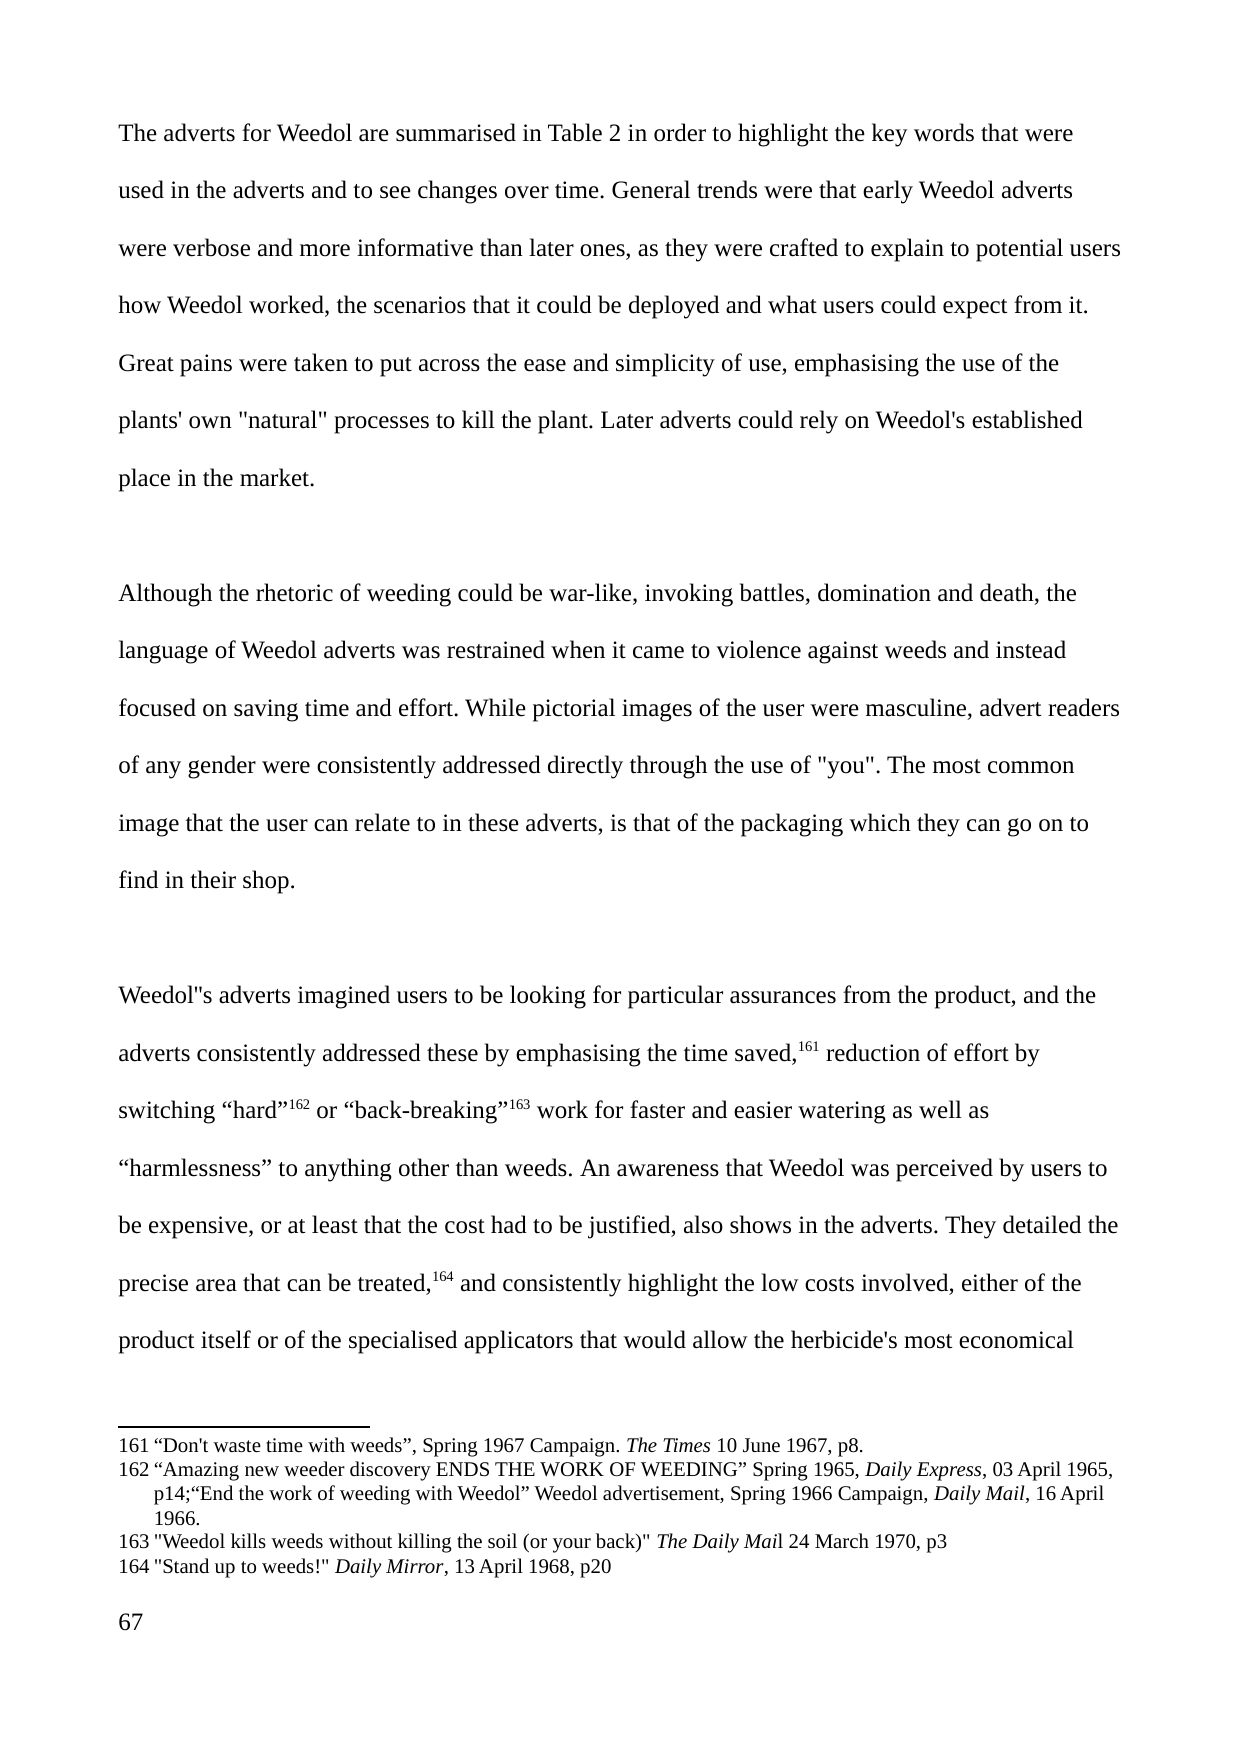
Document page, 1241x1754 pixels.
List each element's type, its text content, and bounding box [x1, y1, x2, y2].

text Although the rhetoric of weeding could be war-like, invoking battles, domination and death, the language of Weedol adverts was restrained when it came to violence against weeds and instead focused on saving time and effort. While pictorial images of the user were masculine, advert readers of any gender were consistently addressed directly through the use of "you". The most common image that the user can relate to in these adverts, is that of the packaging which they can go on to find in their shop. [118, 578, 1122, 894]
text “Amazing new weeder discovery ENDS THE WORK OF WEEDING” Spring 1965, Daily Express, 03 April 1965, p14;“End the work of weeding with Weedol” Weedol advertisement, Spring 1966 Campaign, Daily Mail, 16 April 1966. [118, 1457, 1122, 1529]
text “Don't waste time with weeds”, Spring 1967 Campaign. The Times 10 June 1967, p8. [118, 1433, 1122, 1457]
text "Weedol kills weeds without killing the soil (or your back)" The Daily Mail 24 March 1970, p3 [118, 1529, 1122, 1553]
text "Stand up to weeds!" Daily Mirror, 13 April 1968, p20 [118, 1553, 1122, 1578]
text Weedol''s adverts imagined users to be looking for particular assurances from the product, and the adverts consistently addressed these by emphasising the time saved, reduction of effort by switching “hard” or “back-breaking” work for faster and easier watering as well as “harmlessness” to anything other than weeds. An awareness that Weedol was perceived by users to be expensive, or at least that the cost had to be justified, also shows in the adverts. They detailed the precise area that can be treated, and consistently highlight the low costs involved, either of the product itself or of the specialised applicators that would allow the herbicide's most economical [118, 981, 1122, 1354]
text The adverts for Weedol are summarised in Table 2 in order to highlight the key words that were used in the adverts and to see changes over time. General trends were that early Weedol adverts were verbose and more informative than later ones, as they were crafted to explain to potential users how Weedol worked, the scenarios that it could be deployed and what users could expect from it. Great pains were taken to put across the ease and simplicity of use, emphasising the use of the plants' own "natural" processes to kill the plant. Later adverts could rely on Weedol's established place in the market. [118, 118, 1122, 492]
